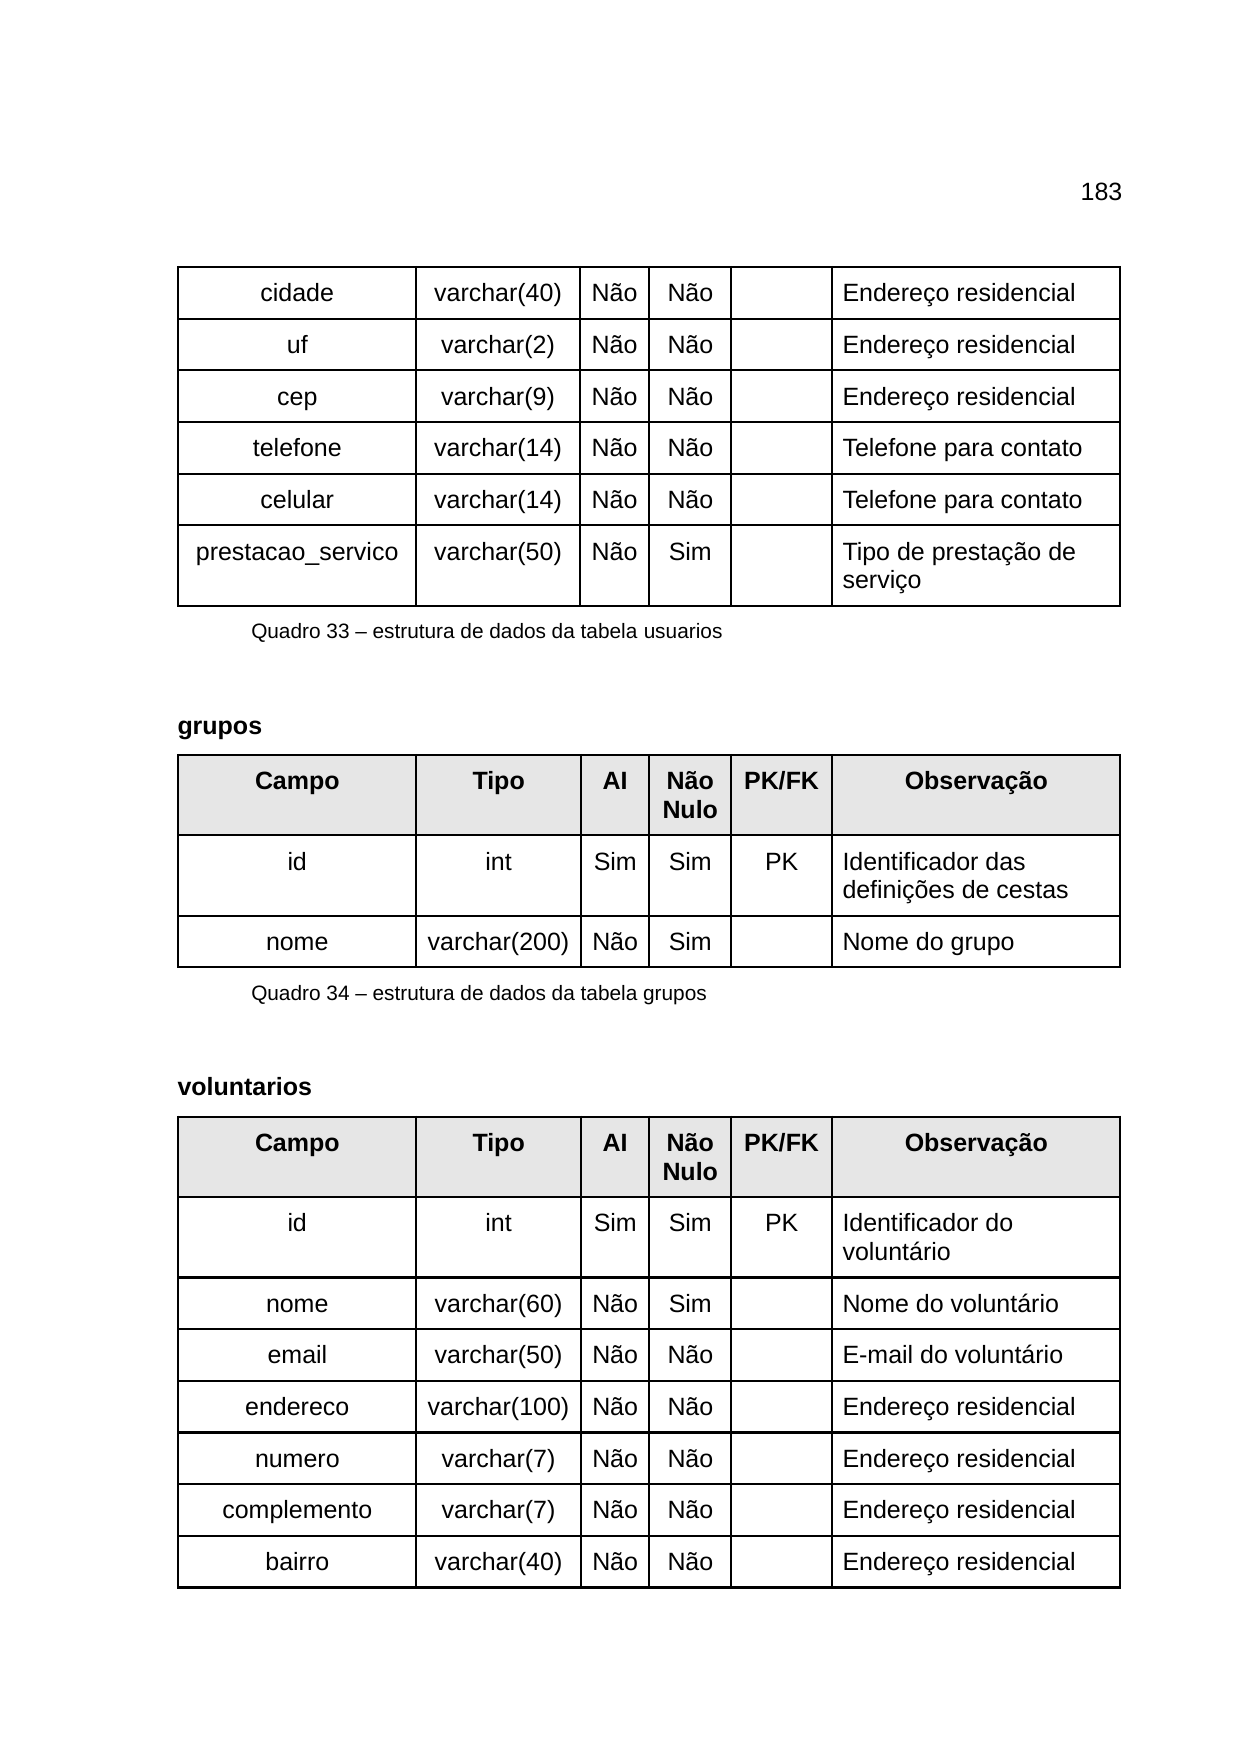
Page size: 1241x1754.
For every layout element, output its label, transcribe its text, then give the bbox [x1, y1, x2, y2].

table_cell [732, 371, 831, 421]
table_cell [732, 917, 831, 966]
table_cell Não [582, 1537, 648, 1586]
text Quadro 34 – estrutura de dados da tabela grupos [177, 981, 1122, 1005]
table_cell E-mail do voluntário [833, 1330, 1119, 1380]
table_cell nome [179, 1279, 415, 1328]
table_cell Sim [650, 526, 730, 604]
table_cell Não [581, 526, 648, 604]
table_cell Não [582, 1434, 648, 1483]
table_cell Não [650, 1537, 730, 1586]
table_cell [732, 320, 831, 369]
table_cell cidade [179, 268, 415, 317]
table_cell numero [179, 1434, 415, 1483]
table_cell varchar(14) [417, 423, 579, 472]
table_header Campo [179, 1118, 415, 1196]
table_cell [732, 1382, 831, 1431]
table_cell Não [650, 475, 730, 524]
table_cell varchar(9) [417, 371, 579, 421]
table_header Observação [833, 1118, 1119, 1196]
table_cell Endereço residencial [833, 320, 1119, 369]
table_cell [732, 423, 831, 472]
table_cell Não [582, 1279, 648, 1328]
table_cell [732, 1434, 831, 1483]
table_cell celular [179, 475, 415, 524]
table_cell Endereço residencial [833, 1485, 1119, 1535]
table_cell Nome do voluntário [833, 1279, 1119, 1328]
table_cell int [417, 836, 580, 914]
table_cell PK [732, 836, 831, 914]
table_cell Não [650, 1330, 730, 1380]
table_cell varchar(7) [417, 1485, 580, 1535]
table_cell Identificador das definições de cestas [833, 836, 1119, 914]
table_cell endereco [179, 1382, 415, 1431]
table_cell nome [179, 917, 415, 966]
table_cell Não [582, 1382, 648, 1431]
table_cell Não [582, 1330, 648, 1380]
table_cell Não [650, 268, 730, 317]
table_cell Não [650, 423, 730, 472]
table_header Observação [833, 756, 1119, 834]
table_cell Tipo de prestação de serviço [833, 526, 1119, 604]
table_cell Não [581, 268, 648, 317]
table_cell varchar(40) [417, 268, 579, 317]
table_cell Sim [650, 1198, 730, 1276]
table_cell [732, 1485, 831, 1535]
table_header Não Nulo [650, 1118, 730, 1196]
table_header Tipo [417, 756, 580, 834]
table_cell Identificador do voluntário [833, 1198, 1119, 1276]
table_cell Não [650, 1485, 730, 1535]
table_cell varchar(14) [417, 475, 579, 524]
table_cell varchar(60) [417, 1279, 580, 1328]
table_cell Sim [650, 1279, 730, 1328]
table_cell id [179, 1198, 415, 1276]
table_header Tipo [417, 1118, 580, 1196]
table_cell varchar(7) [417, 1434, 580, 1483]
table_cell Não [650, 1434, 730, 1483]
text voluntarios [177, 1072, 1122, 1101]
table_cell bairro [179, 1537, 415, 1586]
table_cell [732, 475, 831, 524]
table_cell Endereço residencial [833, 268, 1119, 317]
table_cell Não [650, 371, 730, 421]
table_cell Não [581, 371, 648, 421]
table_cell Endereço residencial [833, 1537, 1119, 1586]
table_cell Não [581, 475, 648, 524]
table_cell Telefone para contato [833, 423, 1119, 472]
table_cell varchar(200) [417, 917, 580, 966]
table_cell email [179, 1330, 415, 1380]
table_header PK/FK [732, 756, 831, 834]
table_cell Não [581, 320, 648, 369]
table_cell [732, 526, 831, 604]
table_header AI [582, 756, 648, 834]
table_cell [732, 1537, 831, 1586]
table_cell varchar(40) [417, 1537, 580, 1586]
table_cell Telefone para contato [833, 475, 1119, 524]
table_cell Sim [582, 1198, 648, 1276]
text grupos [177, 711, 1122, 739]
table_cell uf [179, 320, 415, 369]
table_cell int [417, 1198, 580, 1276]
table_cell Nome do grupo [833, 917, 1119, 966]
table_cell [732, 268, 831, 317]
table_cell Não [582, 1485, 648, 1535]
table_cell Sim [650, 917, 730, 966]
table_cell Não [650, 1382, 730, 1431]
table_cell [732, 1330, 831, 1380]
table_cell Sim [650, 836, 730, 914]
text Quadro 33 – estrutura de dados da tabela usuarios [177, 619, 1122, 643]
table_cell PK [732, 1198, 831, 1276]
table_cell varchar(50) [417, 1330, 580, 1380]
table_cell telefone [179, 423, 415, 472]
table_cell prestacao_servico [179, 526, 415, 604]
table_cell Não [582, 917, 648, 966]
table_cell cep [179, 371, 415, 421]
table_cell complemento [179, 1485, 415, 1535]
table_cell [732, 1279, 831, 1328]
table_cell Sim [582, 836, 648, 914]
table_header Campo [179, 756, 415, 834]
table_header AI [582, 1118, 648, 1196]
table_header Não Nulo [650, 756, 730, 834]
table_cell Endereço residencial [833, 1434, 1119, 1483]
table_cell varchar(100) [417, 1382, 580, 1431]
table_cell Endereço residencial [833, 371, 1119, 421]
table_cell varchar(2) [417, 320, 579, 369]
table_cell id [179, 836, 415, 914]
table_cell varchar(50) [417, 526, 579, 604]
table_cell Não [581, 423, 648, 472]
table_cell Não [650, 320, 730, 369]
table_header PK/FK [732, 1118, 831, 1196]
table_cell Endereço residencial [833, 1382, 1119, 1431]
